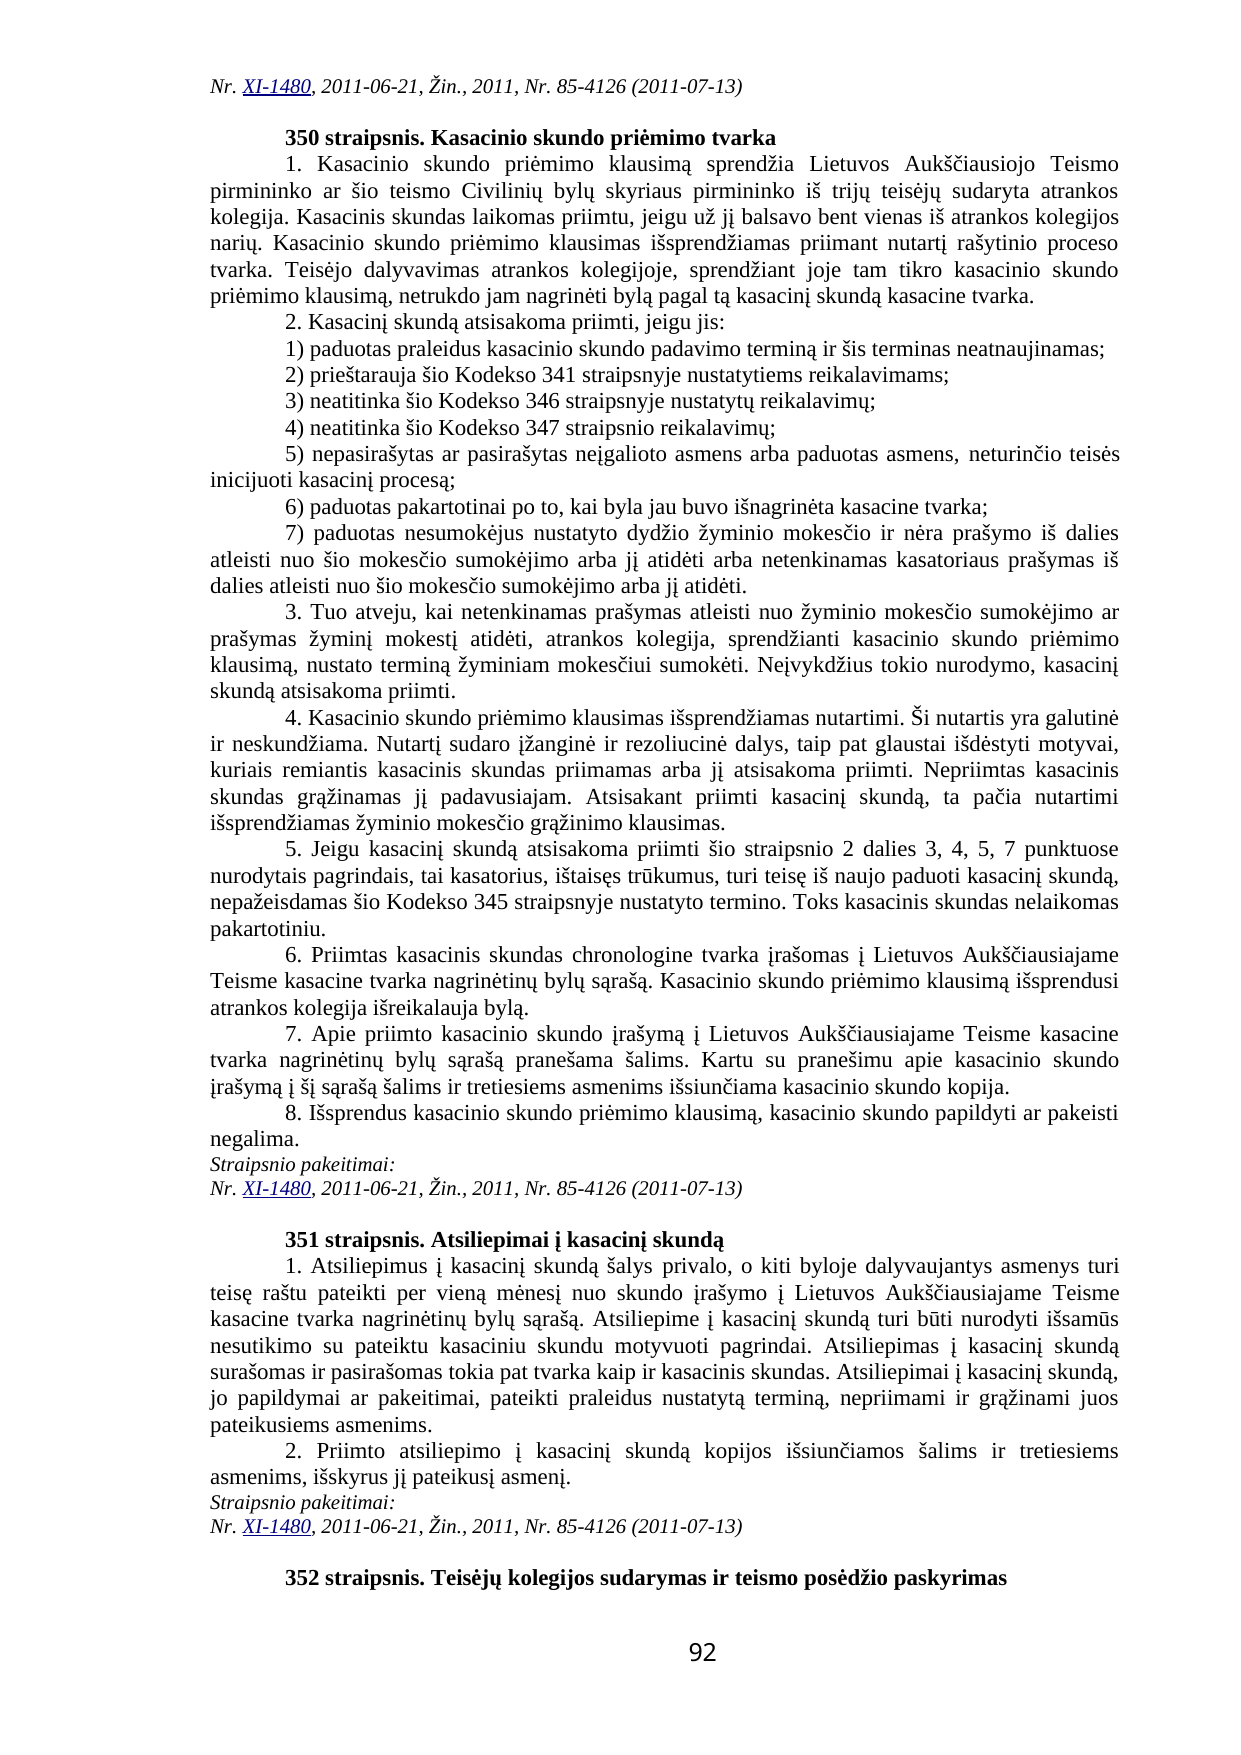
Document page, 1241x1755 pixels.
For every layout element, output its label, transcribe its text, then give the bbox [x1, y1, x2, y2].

text Straipsnio pakeitimai: [210, 1152, 1120, 1176]
text 8. Išsprendus kasacinio skundo priėmimo klausimą, kasacinio skundo papildyti ar pakeisti negalima. [210, 1099, 1120, 1152]
text 6) paduotas pakartotinai po to, kai byla jau buvo išnagrinėta kasacine tvarka; [210, 493, 1120, 519]
text 5) nepasirašytas ar pasirašytas neįgalioto asmens arba paduotas asmens, neturinčio teisės inicijuoti kasacinį procesą; [210, 440, 1120, 493]
text 3) neatitinka šio Kodekso 346 straipsnyje nustatytų reikalavimų; [210, 387, 1120, 414]
text Nr. XI-1480, 2011-06-21, Žin., 2011, Nr. 85-4126 (2011-07-13) [210, 1514, 1120, 1538]
text 4. Kasacinio skundo priėmimo klausimas išsprendžiamas nutartimi. Ši nutartis yra galutinė ir neskundžiama. Nutartį sudaro įžanginė ir rezoliucinė dalys, taip pat glaustai išdėstyti motyvai, kuriais remiantis kasacinis skundas priimamas arba jį atsisakoma priimti. Nepriimtas kasacinis skundas grąžinamas jį padavusiajam. Atsisakant priimti kasacinį skundą, ta pačia nutartimi išsprendžiamas žyminio mokesčio grąžinimo klausimas. [210, 704, 1120, 836]
text 352 straipsnis. Teisėjų kolegijos sudarymas ir teismo posėdžio paskyrimas [210, 1564, 1120, 1591]
text 3. Tuo atveju, kai netenkinamas prašymas atleisti nuo žyminio mokesčio sumokėjimo ar prašymas žyminį mokestį atidėti, atrankos kolegija, sprendžianti kasacinio skundo priėmimo klausimą, nustato terminą žyminiam mokesčiui sumokėti. Neįvykdžius tokio nurodymo, kasacinį skundą atsisakoma priimti. [210, 598, 1120, 704]
text 6. Priimtas kasacinis skundas chronologine tvarka įrašomas į Lietuvos Aukščiausiajame Teisme kasacine tvarka nagrinėtinų bylų sąrašą. Kasacinio skundo priėmimo klausimą išsprendusi atrankos kolegija išreikalauja bylą. [210, 941, 1120, 1020]
text Nr. XI-1480, 2011-06-21, Žin., 2011, Nr. 85-4126 (2011-07-13) [210, 1176, 1120, 1200]
text 1) paduotas praleidus kasacinio skundo padavimo terminą ir šis terminas neatnaujinamas; [210, 335, 1120, 361]
text 2. Priimto atsiliepimo į kasacinį skundą kopijos išsiunčiamos šalims ir tretiesiems asmenims, išskyrus jį pateikusį asmenį. [210, 1437, 1120, 1490]
text Nr. XI-1480, 2011-06-21, Žin., 2011, Nr. 85-4126 (2011-07-13) [210, 73, 1120, 98]
text 2. Kasacinį skundą atsisakoma priimti, jeigu jis: [210, 308, 1120, 335]
text 7. Apie priimto kasacinio skundo įrašymą į Lietuvos Aukščiausiajame Teisme kasacine tvarka nagrinėtinų bylų sąrašą pranešama šalims. Kartu su pranešimu apie kasacinio skundo įrašymą į šį sąrašą šalims ir tretiesiems asmenims išsiunčiama kasacinio skundo kopija. [210, 1020, 1120, 1099]
text 2) prieštarauja šio Kodekso 341 straipsnyje nustatytiems reikalavimams; [210, 361, 1120, 387]
text Straipsnio pakeitimai: [210, 1490, 1120, 1514]
text 1. Atsiliepimus į kasacinį skundą šalys privalo, o kiti byloje dalyvaujantys asmenys turi teisę raštu pateikti per vieną mėnesį nuo skundo įrašymo į Lietuvos Aukščiausiajame Teisme kasacine tvarka nagrinėtinų bylų sąrašą. Atsiliepime į kasacinį skundą turi būti nurodyti išsamūs nesutikimo su pateiktu kasaciniu skundu motyvuoti pagrindai. Atsiliepimas į kasacinį skundą surašomas ir pasirašomas tokia pat tvarka kaip ir kasacinis skundas. Atsiliepimai į kasacinį skundą, jo papildymai ar pakeitimai, pateikti praleidus nustatytą terminą, nepriimami ir grąžinami juos pateikusiems asmenims. [210, 1253, 1120, 1437]
text 1. Kasacinio skundo priėmimo klausimą sprendžia Lietuvos Aukščiausiojo Teismo pirmininko ar šio teismo Civilinių bylų skyriaus pirmininko iš trijų teisėjų sudaryta atrankos kolegija. Kasacinis skundas laikomas priimtu, jeigu už jį balsavo bent vienas iš atrankos kolegijos narių. Kasacinio skundo priėmimo klausimas išsprendžiamas priimant nutartį rašytinio proceso tvarka. Teisėjo dalyvavimas atrankos kolegijoje, sprendžiant joje tam tikro kasacinio skundo priėmimo klausimą, netrukdo jam nagrinėti bylą pagal tą kasacinį skundą kasacine tvarka. [210, 150, 1120, 308]
text 5. Jeigu kasacinį skundą atsisakoma priimti šio straipsnio 2 dalies 3, 4, 5, 7 punktuose nurodytais pagrindais, tai kasatorius, ištaisęs trūkumus, turi teisę iš naujo paduoti kasacinį skundą, nepažeisdamas šio Kodekso 345 straipsnyje nustatyto termino. Toks kasacinis skundas nelaikomas pakartotiniu. [210, 836, 1120, 941]
text 7) paduotas nesumokėjus nustatyto dydžio žyminio mokesčio ir nėra prašymo iš dalies atleisti nuo šio mokesčio sumokėjimo arba jį atidėti arba netenkinamas kasatoriaus prašymas iš dalies atleisti nuo šio mokesčio sumokėjimo arba jį atidėti. [210, 519, 1120, 598]
text 350 straipsnis. Kasacinio skundo priėmimo tvarka [210, 124, 1120, 150]
text 4) neatitinka šio Kodekso 347 straipsnio reikalavimų; [210, 414, 1120, 440]
text 351 straipsnis. Atsiliepimai į kasacinį skundą [210, 1226, 1120, 1253]
